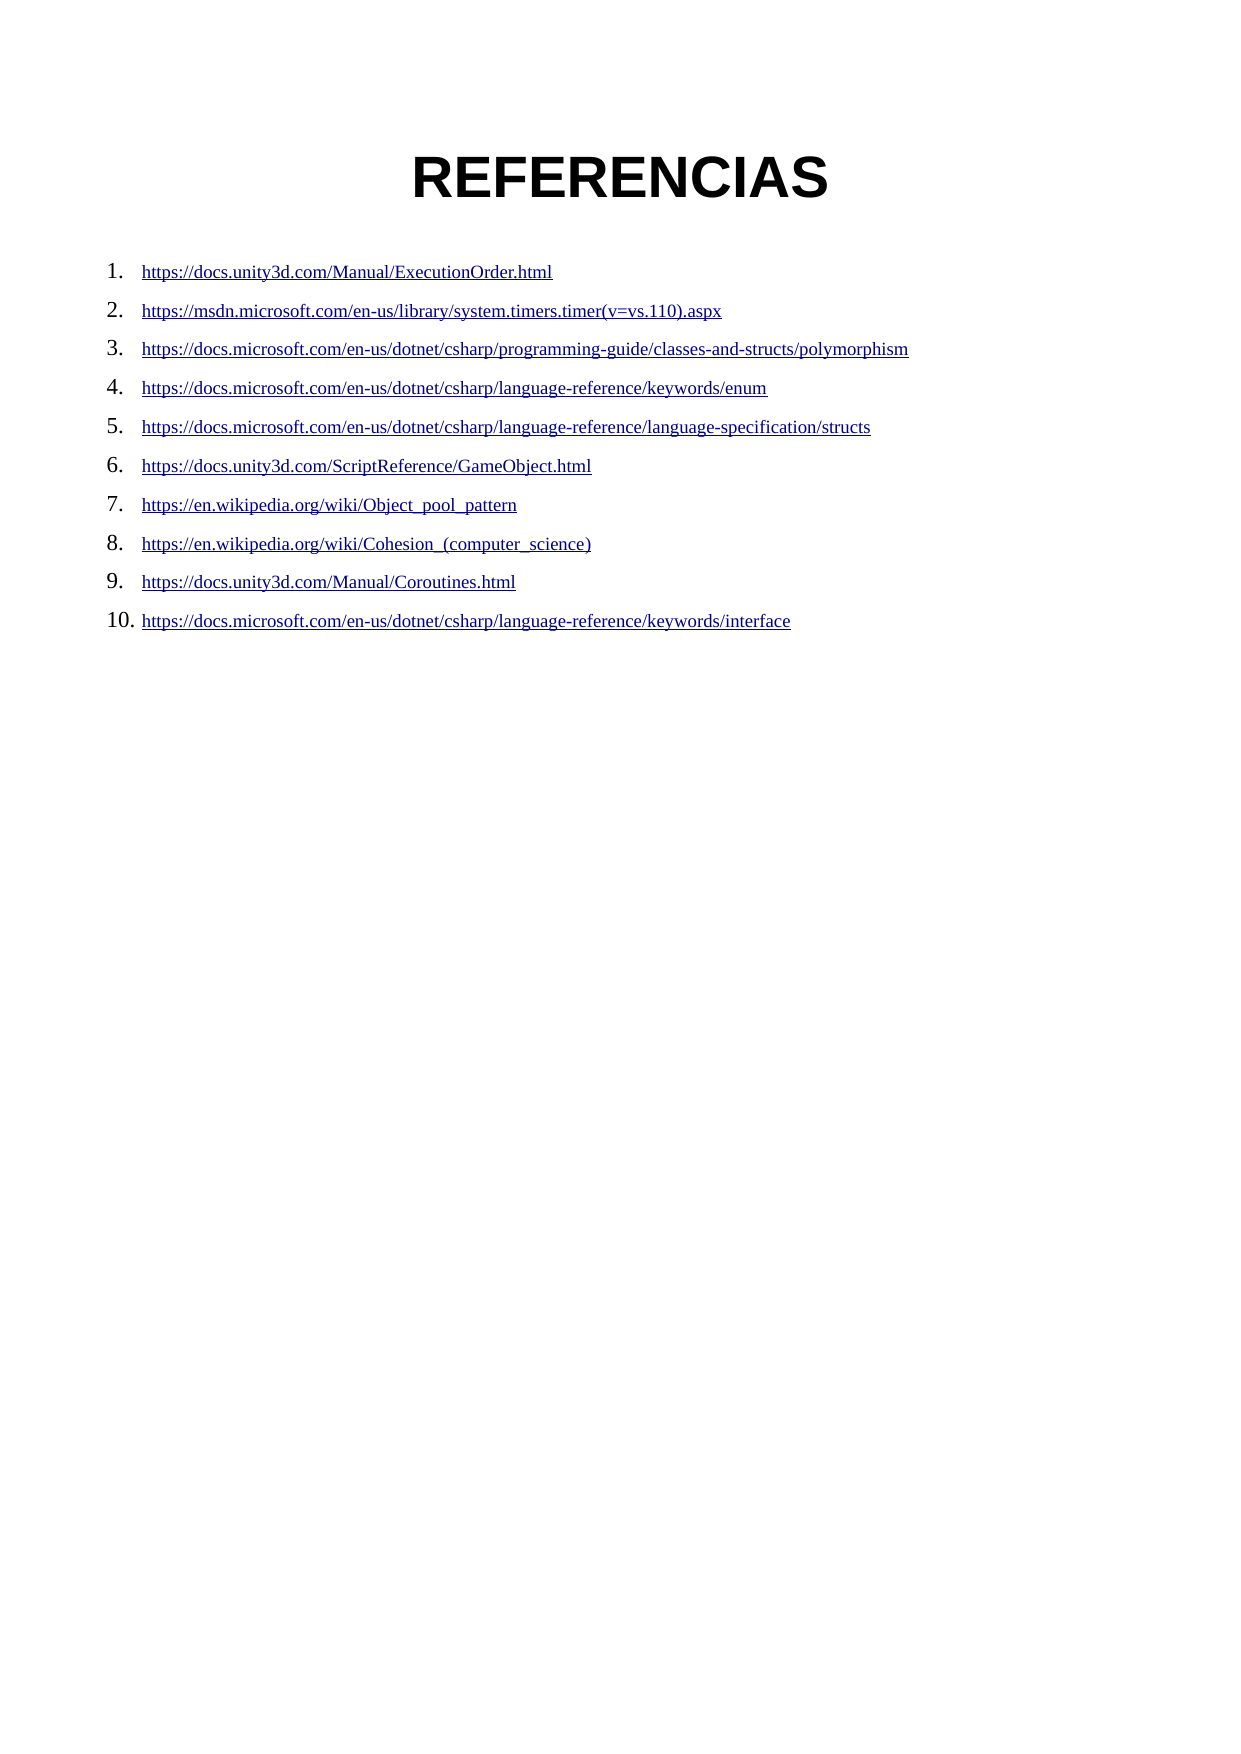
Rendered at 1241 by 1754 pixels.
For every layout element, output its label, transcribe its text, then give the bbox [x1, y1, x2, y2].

list https://en.wikipedia.org/wiki/Object_pool_pattern [106, 490, 1122, 516]
title REFERENCIAS [118, 143, 1122, 210]
list https://docs.unity3d.com/ScriptReference/GameObject.html [106, 451, 1122, 477]
list https://docs.unity3d.com/Manual/ExecutionOrder.html [106, 257, 1122, 283]
list https://docs.microsoft.com/en-us/dotnet/csharp/programming-guide/classes-and-structs/polymorphism [106, 334, 1122, 361]
list https://msdn.microsoft.com/en-us/library/system.timers.timer(v=vs.110).aspx [106, 296, 1122, 322]
list https://en.wikipedia.org/wiki/Cohesion_(computer_science) [106, 529, 1122, 555]
list https://docs.microsoft.com/en-us/dotnet/csharp/language-reference/keywords/enum [106, 373, 1122, 400]
list https://docs.microsoft.com/en-us/dotnet/csharp/language-reference/keywords/interface [106, 606, 1122, 633]
list https://docs.microsoft.com/en-us/dotnet/csharp/language-reference/language-specification/structs [106, 412, 1122, 438]
list https://docs.unity3d.com/Manual/Coroutines.html [106, 568, 1122, 594]
